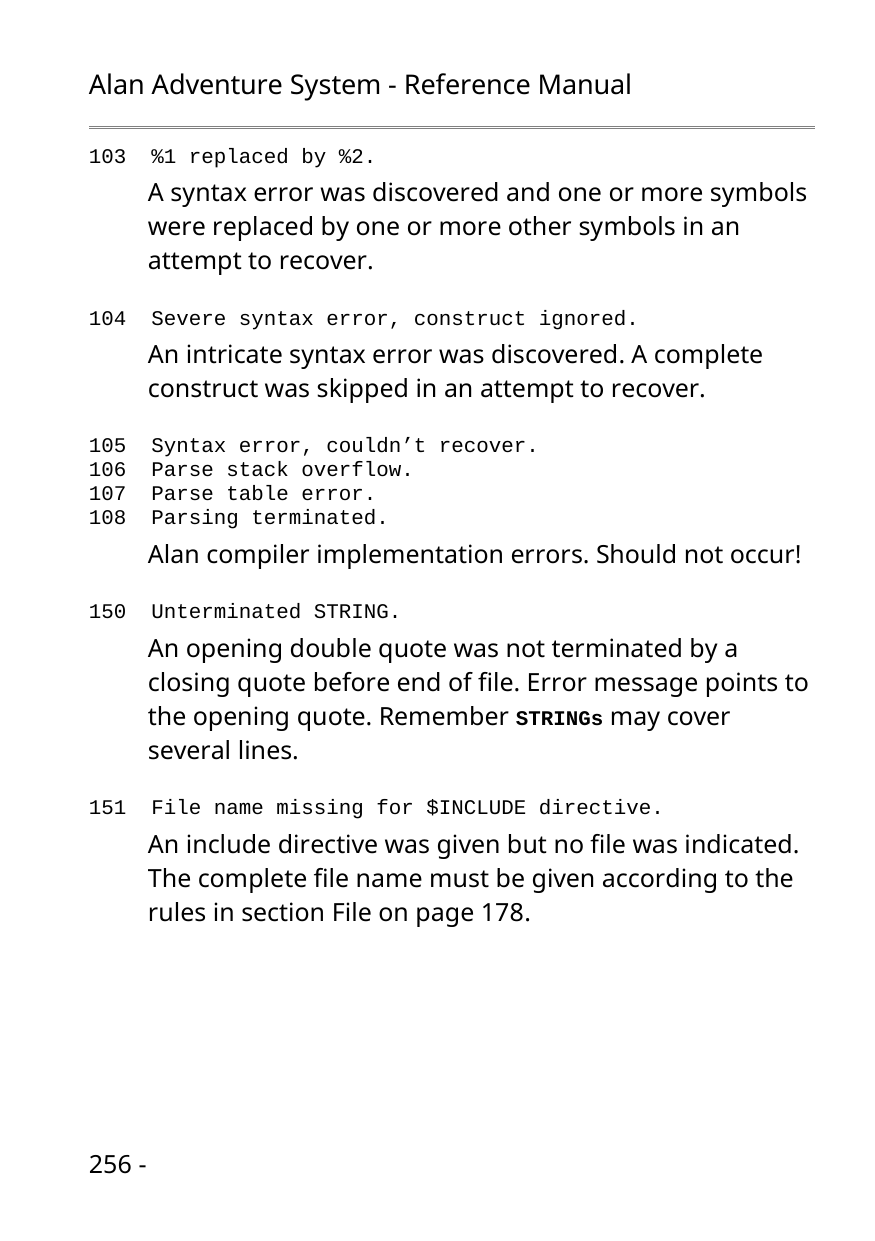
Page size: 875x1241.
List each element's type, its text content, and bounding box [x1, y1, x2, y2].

text An intricate syntax error was discovered. A complete construct was skipped in an attempt to recover. [148, 337, 815, 405]
text An include directive was given but no file was indicated. The com­plete file name must be given according to the rules in section File on page 137. [148, 827, 815, 929]
text An opening double quote was not terminated by a closing quote before end of file. Error message points to the opening quote. Remember STRINGs may cover several lines. [148, 631, 815, 767]
text Alan compiler implementation errors. Should not occur! [148, 537, 815, 571]
text 151 File name missing for $INCLUDE directive. [88, 797, 815, 821]
text 105 Syntax error, couldn’t recover. 106 Parse stack overflow. 107 Parse table error. 108 Parsing terminated. [88, 435, 815, 531]
text 103 %1 replaced by %2. [88, 146, 815, 169]
text 104 Severe syntax error, construct ignored. [88, 307, 815, 331]
text A syntax error was discovered and one or more symbols were replaced by one or more other symbols in an attempt to recover. [148, 175, 815, 277]
text 150 Unterminated STRING. [88, 601, 815, 625]
